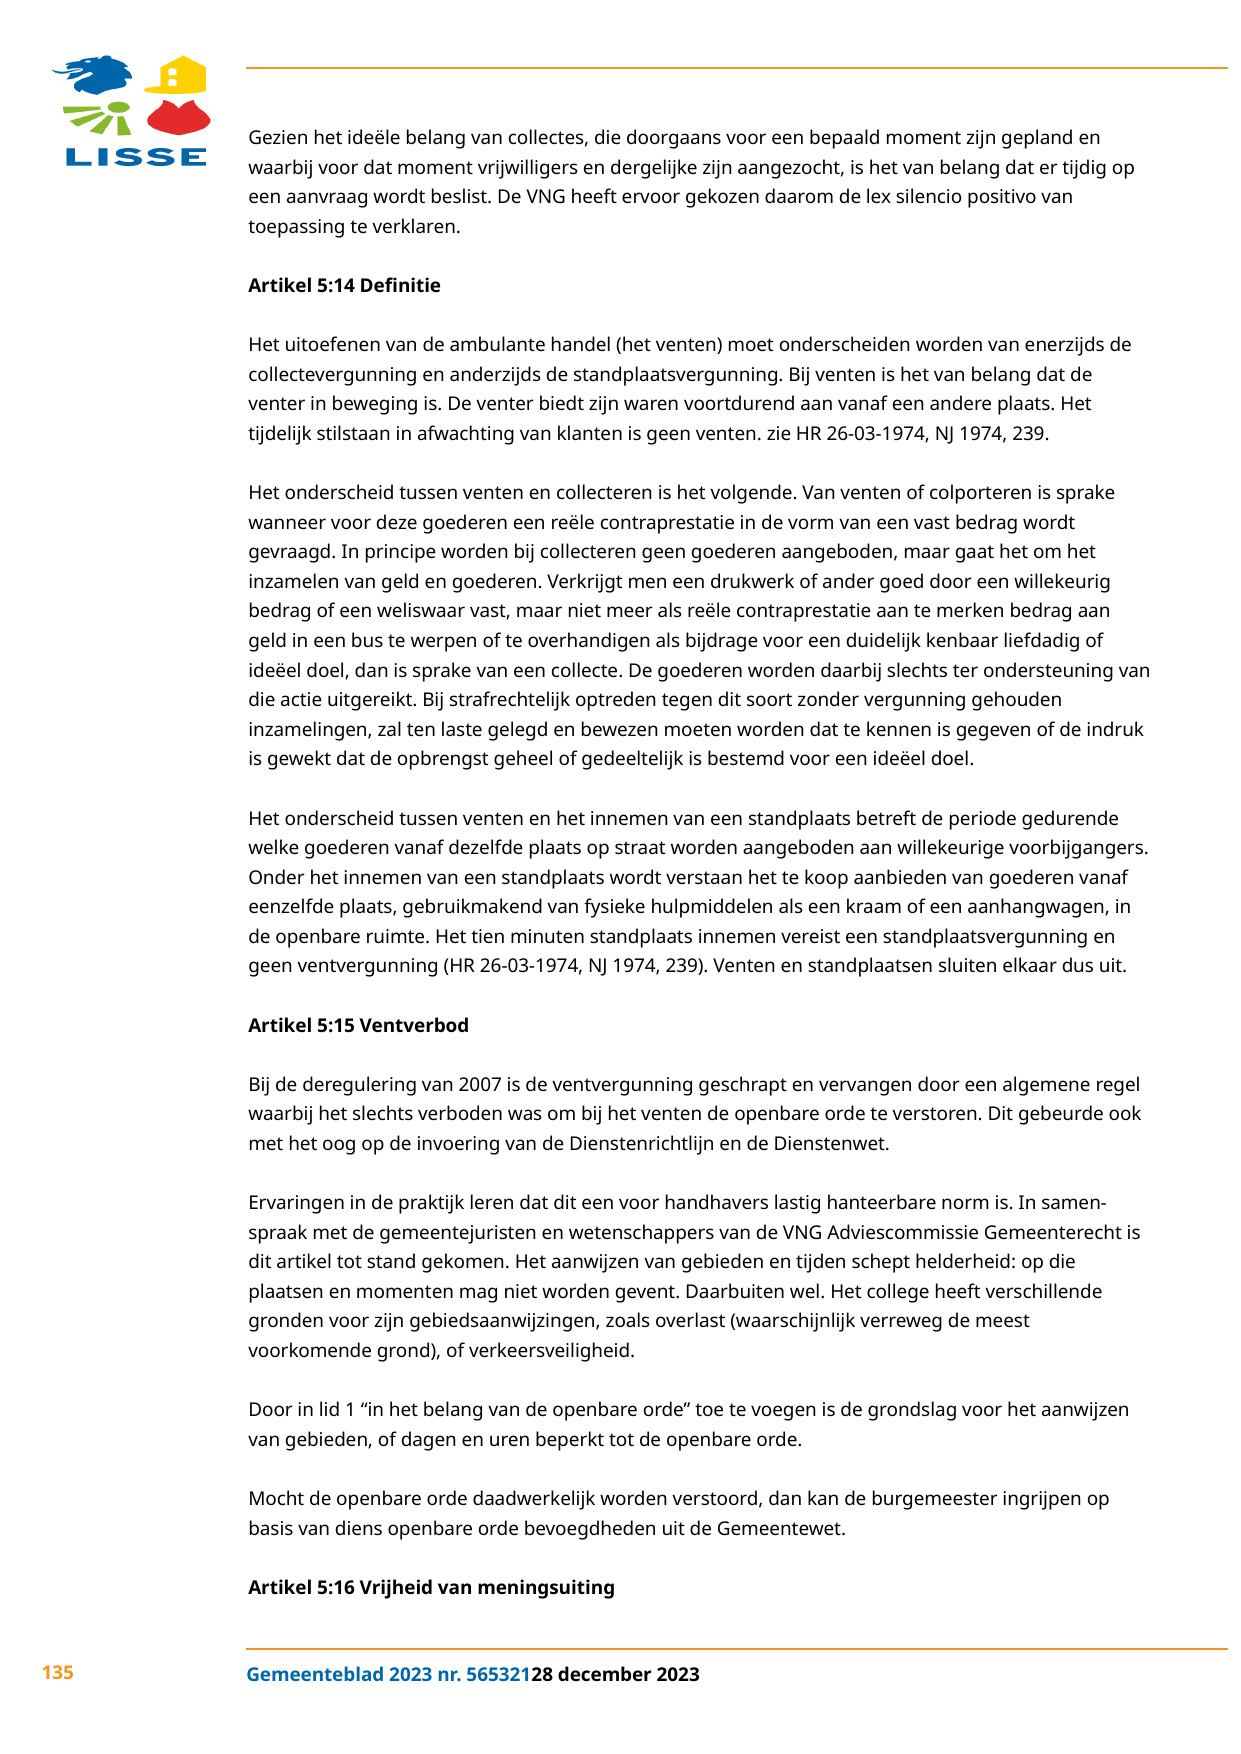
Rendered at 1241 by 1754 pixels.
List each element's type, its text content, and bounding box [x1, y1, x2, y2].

text Gezien het ideële belang van collectes, die doorgaans voor een bepaald moment zijn gepland en waarbij voor dat moment vrijwilligers en dergelijke zijn aangezocht, is het van belang dat er tijdig op een aanvraag wordt beslist. De VNG heeft ervoor gekozen daarom de lex silencio positivo van toepassing te verklaren. [248, 124, 1152, 239]
text Het uitoefenen van de ambulante handel (het venten) moet onderscheiden worden van enerzijds de collectevergunning en anderzijds de standplaatsvergunning. Bij venten is het van belang dat de venter in beweging is. De venter biedt zijn waren voortdurend aan vanaf een andere plaats. Het tijdelijk stilstaan in afwachting van klanten is geen venten. zie HR 26-03-1974, NJ 1974, 239. [248, 331, 1152, 446]
text Ervaringen in de praktijk leren dat dit een voor handhavers lastig hanteerbare norm is. In samen- spraak met de gemeentejuristen en wetenschappers van de VNG Adviescommissie Gemeenterecht is dit artikel tot stand gekomen. Het aanwijzen van gebieden en tijden schept helderheid: op die plaatsen en momenten mag niet worden gevent. Daarbuiten wel. Het college heeft verschillende gronden voor zijn gebiedsaanwijzingen, zoals overlast (waarschijnlijk verreweg de meest voorkomende grond), of verkeersveiligheid. [248, 1189, 1152, 1363]
text Bij de deregulering van 2007 is de ventvergunning geschrapt en vervangen door een algemene regel waarbij het slechts verboden was om bij het venten de openbare orde te verstoren. Dit gebeurde ook met het oog op de invoering van de Dienstenrichtlijn en de Dienstenwet. [248, 1071, 1152, 1156]
text Artikel 5:14 Definitie [248, 272, 1152, 298]
text Mocht de openbare orde daadwerkelijk worden verstoord, dan kan de burgemeester ingrijpen op basis van diens openbare orde bevoegdheden uit de Gemeentewet. [248, 1485, 1152, 1541]
text Door in lid 1 “in het belang van de openbare orde” toe te voegen is de grondslag voor het aanwijzen van gebieden, of dagen en uren beperkt tot de openbare orde. [248, 1396, 1152, 1452]
text Artikel 5:15 Ventverbod [248, 1012, 1152, 1038]
text Artikel 5:16 Vrijheid van meningsuiting [248, 1574, 1152, 1600]
text Het onderscheid tussen venten en collecteren is het volgende. Van venten of colporteren is sprake wanneer voor deze goederen een reële contraprestatie in de vorm van een vast bedrag wordt gevraagd. In principe worden bij collecteren geen goederen aangeboden, maar gaat het om het inzamelen van geld en goederen. Verkrijgt men een drukwerk of ander goed door een willekeurig bedrag of een weliswaar vast, maar niet meer als reële contraprestatie aan te merken bedrag aan geld in een bus te werpen of te overhandigen als bijdrage voor een duidelijk kenbaar liefdadig of ideëel doel, dan is sprake van een collecte. De goederen worden daarbij slechts ter ondersteuning van die actie uitgereikt. Bij strafrechtelijk optreden tegen dit soort zonder vergunning gehouden inzamelingen, zal ten laste gelegd en bewezen moeten worden dat te kennen is gegeven of de indruk is gewekt dat de opbrengst geheel of gedeeltelijk is bestemd voor een ideëel doel. [248, 479, 1152, 771]
picture [41, 47, 231, 172]
text Het onderscheid tussen venten en het innemen van een standplaats betreft de periode gedurende welke goederen vanaf dezelfde plaats op straat worden aangeboden aan willekeurige voorbijgangers. Onder het innemen van een standplaats wordt verstaan het te koop aanbieden van goederen vanaf eenzelfde plaats, gebruikmakend van fysieke hulpmiddelen als een kraam of een aanhangwagen, in de openbare ruimte. Het tien minuten standplaats innemen vereist een standplaatsvergunning en geen ventvergunning (HR 26-03-1974, NJ 1974, 239). Venten en standplaatsen sluiten elkaar dus uit. [248, 805, 1152, 978]
